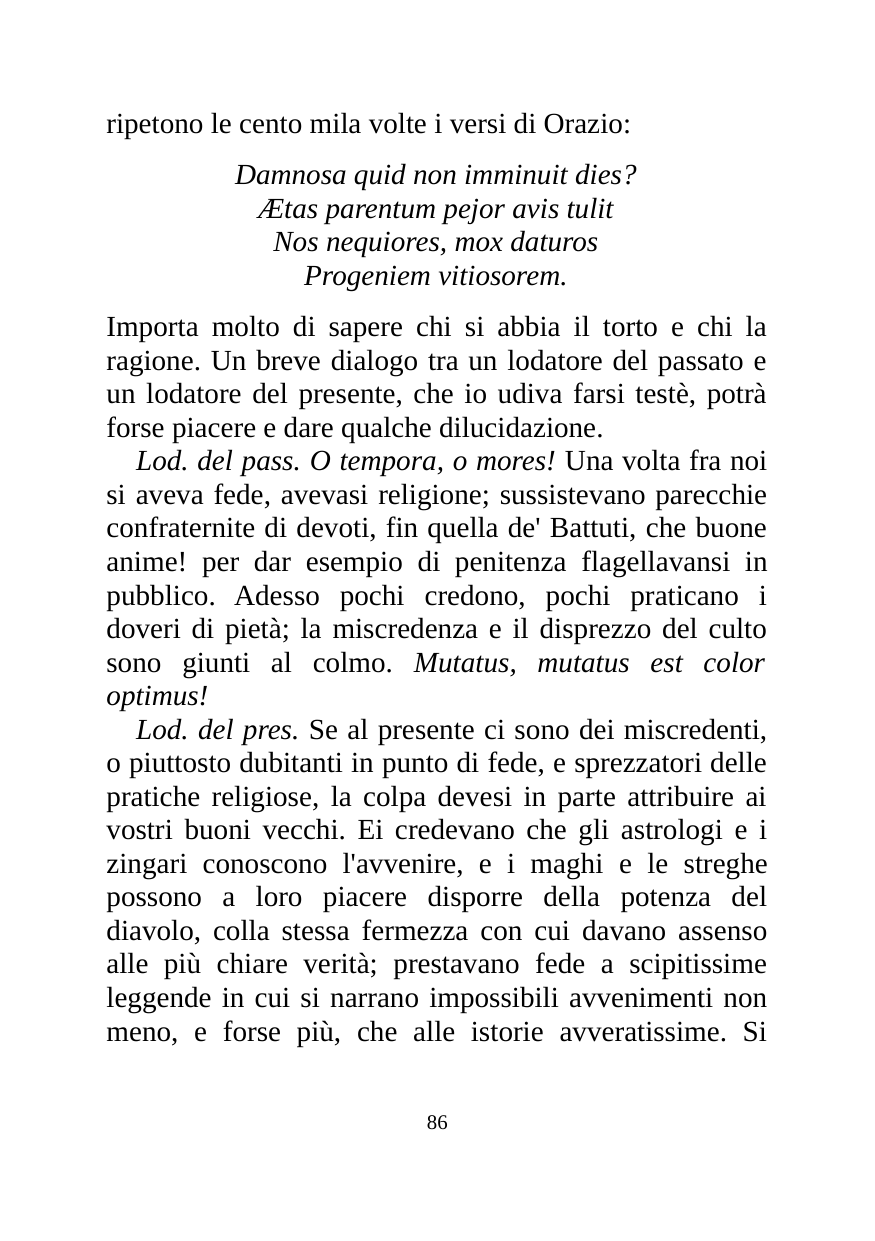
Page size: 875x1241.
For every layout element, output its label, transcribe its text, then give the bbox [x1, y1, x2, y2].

text Damnosa quid non imminuit dies? Ætas parentum pejor avis tulit Nos nequiores, mox daturos Progeniem vitiosorem. [165, 157, 709, 292]
text ripetono le cento mila volte i versi di Orazio: [106, 106, 768, 140]
text Lod. del pass. O tempora, o mores! Una volta fra noi si aveva fede, avevasi religione; sussistevano parecchie confraternite di devoti, fin quella de' Battuti, che buone anime! per dar esempio di penitenza flagellavansi in pubblico. Adesso pochi credono, pochi praticano i doveri di pietà; la miscredenza e il disprezzo del culto sono giunti al colmo. Mutatus, mutatus est color optimus! [106, 443, 768, 712]
text Lod. del pres. Se al presente ci sono dei miscredenti, o piuttosto dubitanti in punto di fede, e sprezzatori delle pratiche religiose, la colpa devesi in parte attribuire ai vostri buoni vecchi. Ei credevano che gli astrologi e i zingari conoscono l'avvenire, e i maghi e le streghe possono a loro piacere disporre della potenza del diavolo, colla stessa fermezza con cui davano assenso alle più chiare verità; prestavano fede a scipitissime leggende in cui si narrano impossibili avvenimenti non meno, e forse più, che alle istorie avveratissime. Si [106, 712, 768, 1047]
text Importa molto di sapere chi si abbia il torto e chi la ragione. Un breve dialogo tra un lodatore del passato e un lodatore del presente, che io udiva farsi testè, potrà forse piacere e dare qualche dilucidazione. [106, 309, 768, 443]
